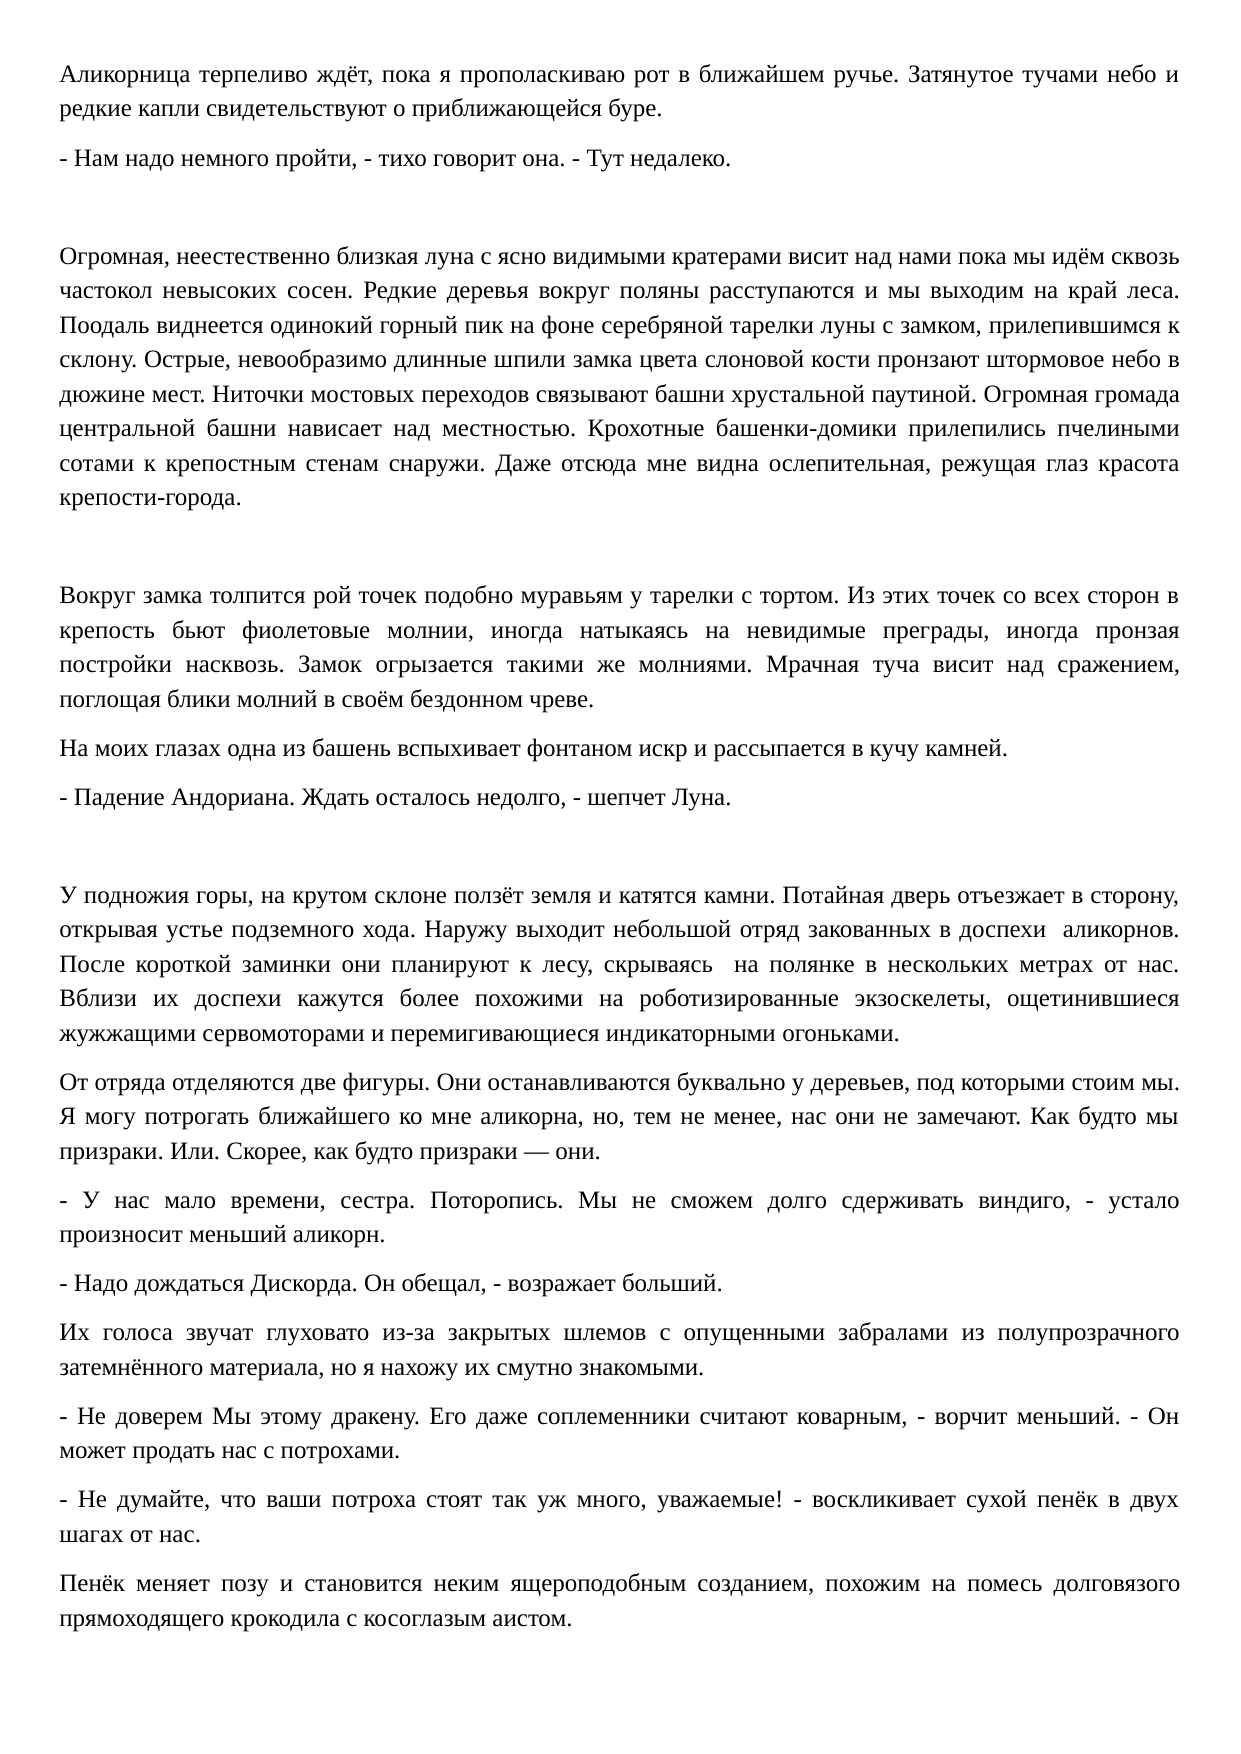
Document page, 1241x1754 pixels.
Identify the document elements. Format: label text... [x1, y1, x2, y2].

text - У нас мало времени, сестра. Поторопись. Мы не сможем долго сдерживать виндиго, - устало произносит меньший аликорн. [59, 1185, 1181, 1248]
text У подножия горы, на крутом склоне ползёт земля и катятся камни. Потайная дверь отъезжает в сторону, открывая устье подземного хода. Наружу выходит небольшой отряд закованных в доспехи аликорнов. После короткой заминки они планируют к лесу, скрываясь на полянке в нескольких метрах от нас. Вблизи их доспехи кажутся более похожими на роботизированные экзоскелеты, ощетинившиеся жужжащими сервомоторами и перемигивающиеся индикаторными огоньками. [59, 880, 1181, 1047]
text Аликорница терпеливо ждёт, пока я прополаскиваю рот в ближайшем ручье. Затянутое тучами небо и редкие капли свидетельствуют о приближающейся буре. [59, 59, 1181, 122]
text Пенёк меняет позу и становится неким ящероподобным созданием, похожим на помесь долговязого прямоходящего крокодила с косоглазым аистом. [59, 1568, 1181, 1631]
text На моих глазах одна из башень вспыхивает фонтаном искр и рассыпается в кучу камней. [59, 733, 1181, 761]
text - Не доверем Мы этому дракену. Его даже соплеменники считают коварным, - ворчит меньший. - Он может продать нас с потрохами. [59, 1401, 1181, 1464]
text Их голоса звучат глуховато из-за закрытых шлемов с опущенными забралами из полупрозрачного затемнённого материала, но я нахожу их смутно знакомыми. [59, 1317, 1181, 1381]
text Огромная, неестественно близкая луна с ясно видимыми кратерами висит над нами пока мы идём сквозь частокол невысоких сосен. Редкие деревья вокруг поляны расступаются и мы выходим на край леса. Поодаль виднеется одинокий горный пик на фоне серебряной тарелки луны с замком, прилепившимся к склону. Острые, невообразимо длинные шпили замка цвета слоновой кости пронзают штормовое небо в дюжине мест. Ниточки мостовых переходов связывают башни хрустальной паутиной. Огромная громада центральной башни нависает над местностью. Крохотные башенки-домики прилепились пчелиными сотами к крепостным стенам снаружи. Даже отсюда мне видна ослепительная, режущая глаз красота крепости-города. [59, 241, 1181, 511]
text От отряда отделяются две фигуры. Они останавливаются буквально у деревьев, под которыми стоим мы. Я могу потрогать ближайшего ко мне аликорна, но, тем не менее, нас они не замечают. Как будто мы призраки. Или. Скорее, как будто призраки — они. [59, 1067, 1181, 1164]
text - Падение Андориана. Ждать осталось недолго, - шепчет Луна. [59, 782, 1181, 811]
text - Нам надо немного пройти, - тихо говорит она. - Тут недалеко. [59, 143, 1181, 171]
text - Надо дождаться Дискорда. Он обещал, - возражает больший. [59, 1268, 1181, 1297]
text Вокруг замка толпится рой точек подобно муравьям у тарелки с тортом. Из этих точек со всех сторон в крепость бьют фиолетовые молнии, иногда натыкаясь на невидимые преграды, иногда пронзая постройки насквозь. Замок огрызается такими же молниями. Мрачная туча висит над сражением, поглощая блики молний в своём бездонном чреве. [59, 580, 1181, 712]
text - Не думайте, что ваши потроха стоят так уж много, уважаемые! - воскликивает сухой пенёк в двух шагах от нас. [59, 1484, 1181, 1548]
